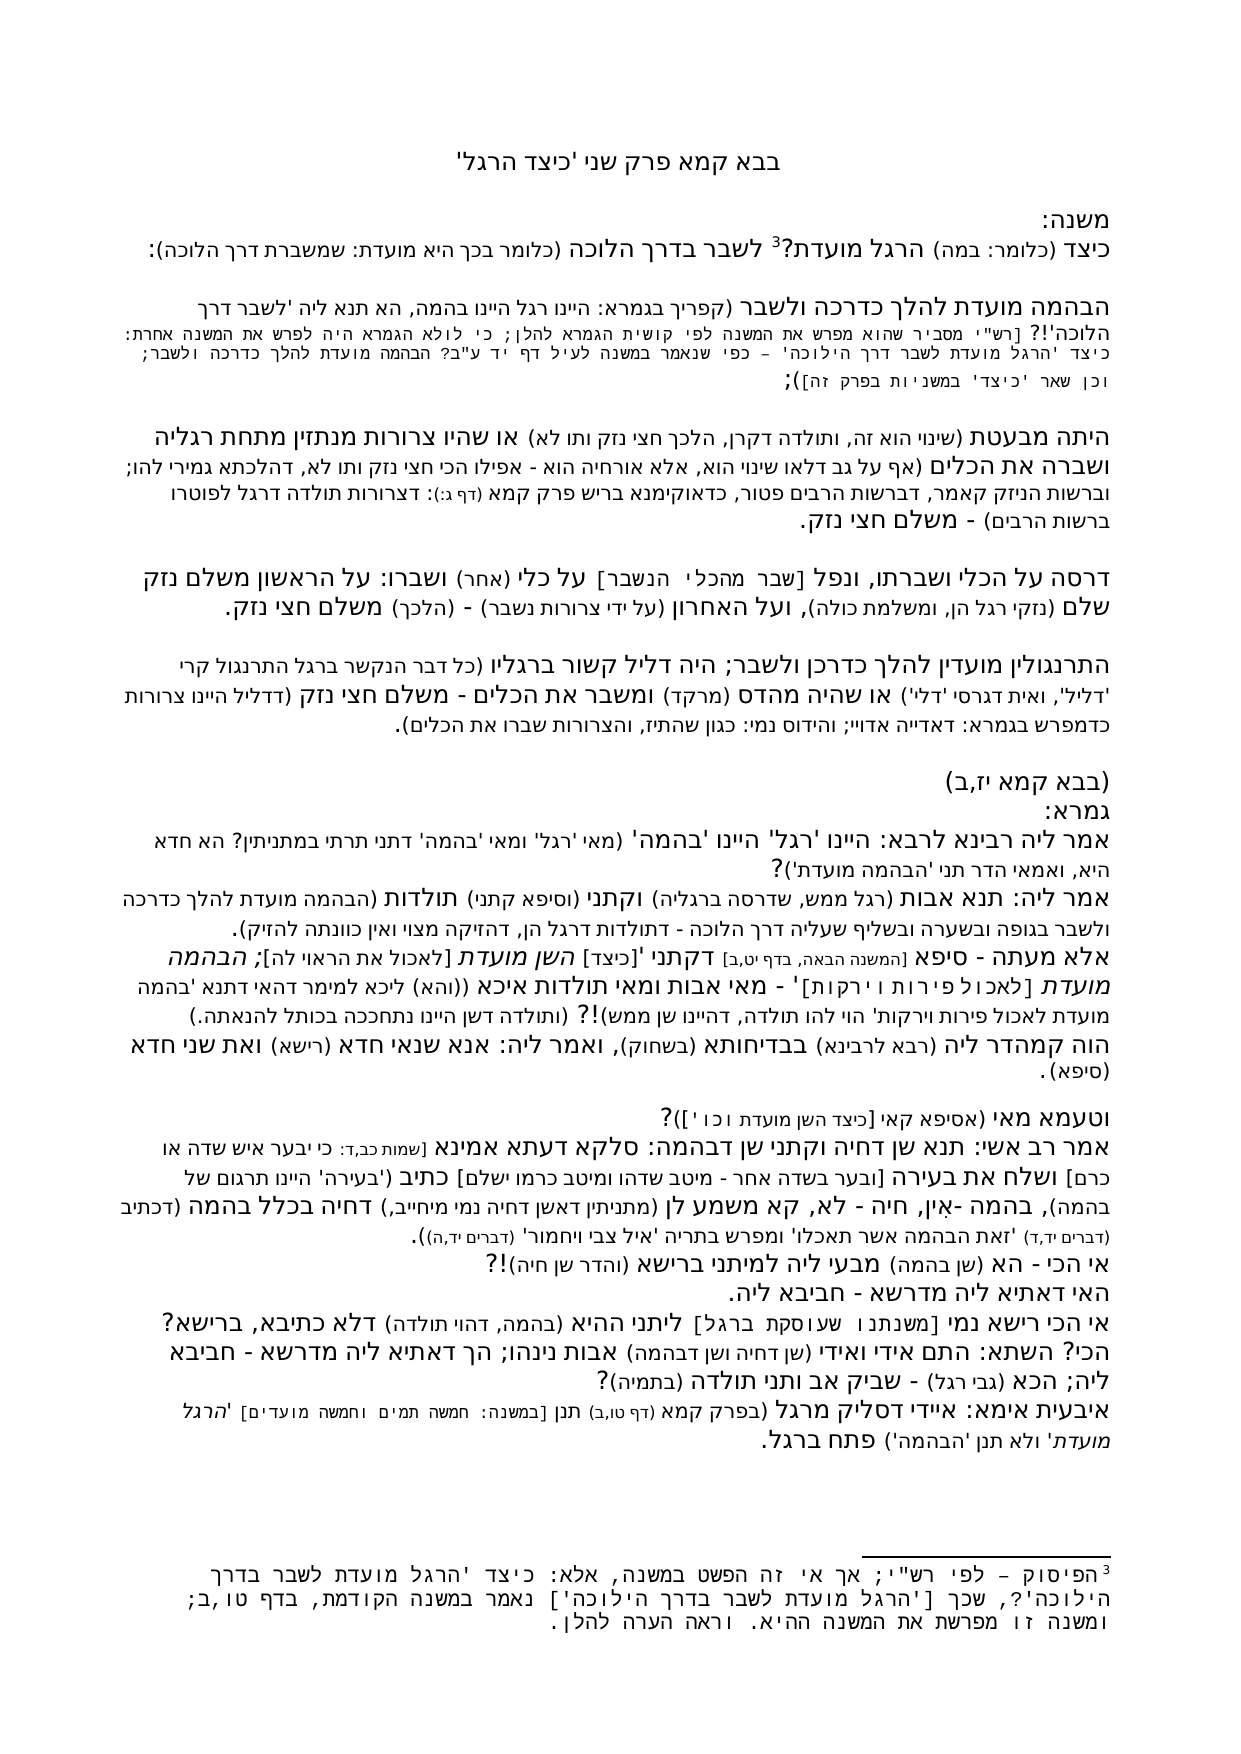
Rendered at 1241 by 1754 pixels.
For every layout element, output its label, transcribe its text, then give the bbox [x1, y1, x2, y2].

text אלא מעתה - סיפא [המשנה הבאה, בדף יט,ב] דקתני '[כיצד] השן מועדת [לאכול את הראוי לה]; הבהמה מועדת [לאכול פירות וירקות]' - מאי אבות ומאי תולדות איכא ((והא) ליכא למימר דהאי דתנא 'בהמה מועדת לאכול פירות וירקות' הוי להו תולדה, דהיינו שן ממש)!? (ותולדה דשן היינו נתחככה בכותל להנאתה.) [118, 942, 1110, 1030]
text אמר ליה רבינא לרבא: היינו 'רגל' היינו 'בהמה' (מאי 'רגל' ומאי 'בהמה' דתני תרתי במתניתין? הא חדא היא, ואמאי הדר תני 'הבהמה מועדת')? [118, 825, 1110, 883]
text האי דאתיא ליה מדרשא - חביבא ליה. [118, 1279, 1110, 1308]
text דרסה על הכלי ושברתו, ונפל [שבר מהכלי הנשבר] על כלי (אחר) ושברו: על הראשון משלם נזק שלם (נזקי רגל הן, ומשלמת כולה), ועל האחרון (על ידי צרורות נשבר) - (הלכך) משלם חצי נזק. [118, 563, 1110, 622]
text הבהמה מועדת להלך כדרכה ולשבר (קפריך בגמרא: היינו רגל היינו בהמה, הא תנא ליה 'לשבר דרך הלוכה'!? [רש"י מסביר שהוא מפרש את המשנה לפי קושית הגמרא להלן; כי לולא הגמרא היה לפרש את המשנה אחרת: כיצד 'הרגל מועדת לשבר דרך הילוכה' – כפי שנאמר במשנה לעיל דף יד ע"ב? הבהמה מועדת להלך כדרכה ולשבר; וכן שאר 'כיצד' במשניות בפרק זה]); [118, 292, 1110, 393]
text אי הכי רישא נמי [משנתנו שעוסקת ברגל] ליתני ההיא (בהמה, דהוי תולדה) דלא כתיבא, ברישא? [118, 1308, 1110, 1337]
text (בבא קמא יז,ב) [118, 767, 1110, 796]
text אי הכי - הא (שן בהמה) מבעי ליה למיתני ברישא (והדר שן חיה)!? [118, 1249, 1110, 1279]
text בבא קמא פרק שני 'כיצד הרגל' [118, 147, 1110, 176]
text התרנגולין מועדין להלך כדרכן ולשבר; היה דליל קשור ברגליו (כל דבר הנקשר ברגל התרנגול קרי 'דליל', ואית דגרסי 'דלי') או שהיה מהדס (מרקד) ומשבר את הכלים - משלם חצי נזק (דדליל היינו צרורות כדמפרש בגמרא: דאדייה אדויי; והידוס נמי: כגון שהתיז, והצרורות שברו את הכלים). [118, 651, 1110, 738]
text איבעית אימא: איידי דסליק מרגל (בפרק קמא (דף טו,ב) תנן [במשנה: חמשה תמים וחמשה מועדים] 'הרגל מועדת' ולא תנן 'הבהמה') פתח ברגל. [118, 1396, 1110, 1454]
text וטעמא מאי (אסיפא קאי [כיצד השן מועדת וכו'])? [118, 1103, 1110, 1133]
text משנה: [118, 205, 1110, 234]
text כיצד (כלומר: במה) הרגל מועדת? לשבר בדרך הלוכה (כלומר בכך היא מועדת: שמשברת דרך הלוכה): [118, 234, 1110, 263]
text אמר ליה: תנא אבות (רגל ממש, שדרסה ברגליה) וקתני (וסיפא קתני) תולדות (הבהמה מועדת להלך כדרכה ולשבר בגופה ובשערה ובשליף שעליה דרך הלוכה - דתולדות דרגל הן, דהזיקה מצוי ואין כוונתה להזיק). [118, 883, 1110, 942]
text הכי? השתא: התם אידי ואידי (שן דחיה ושן דבהמה) אבות נינהו; הך דאתיא ליה מדרשא - חביבא ליה; הכא (גבי רגל) - שביק אב ותני תולדה (בתמיה)? [118, 1337, 1110, 1396]
text גמרא: [118, 796, 1110, 825]
text אמר רב אשי: תנא שן דחיה וקתני שן דבהמה: סלקא דעתא אמינא [שמות כב,ד: כי יבער איש שדה או כרם] ושלח את בעירה [ובער בשדה אחר - מיטב שדהו ומיטב כרמו ישלם] כתיב ('בעירה' היינו תרגום של בהמה), בהמה -אִין, חיה - לא, קא משמע לן (מתניתין דאשן דחיה נמי מיחייב,) דחיה בכלל בהמה (דכתיב (דברים יד,ד) 'זאת הבהמה אשר תאכלו' ומפרש בתריה 'איל צבי ויחמור' (דברים יד,ה)). [118, 1133, 1110, 1249]
text הפיסוק – לפי רש"י; אך אי זה הפשט במשנה, אלא: כיצד 'הרגל מועדת לשבר בדרך הילוכה'?, שכך ['הרגל מועדת לשבר בדרך הילוכה'] נאמר במשנה הקודמת, בדף טו,ב; ומשנה זו מפרשת את המשנה ההיא. וראה הערה להלן. [118, 1563, 1110, 1636]
text הוה קמהדר ליה (רבא לרבינא) בבדיחותא (בשחוק), ואמר ליה: אנא שנאי חדא (רישא) ואת שני חדא (סיפא). [118, 1030, 1110, 1084]
text היתה מבעטת (שינוי הוא זה, ותולדה דקרן, הלכך חצי נזק ותו לא) או שהיו צרורות מנתזין מתחת רגליה ושברה את הכלים (אף על גב דלאו שינוי הוא, אלא אורחיה הוא - אפילו הכי חצי נזק ותו לא, דהלכתא גמירי להו; וברשות הניזק קאמר, דברשות הרבים פטור, כדאוקימנא בריש פרק קמא (דף ג:): דצרורות תולדה דרגל לפוטרו ברשות הרבים) - משלם חצי נזק. [118, 422, 1110, 534]
